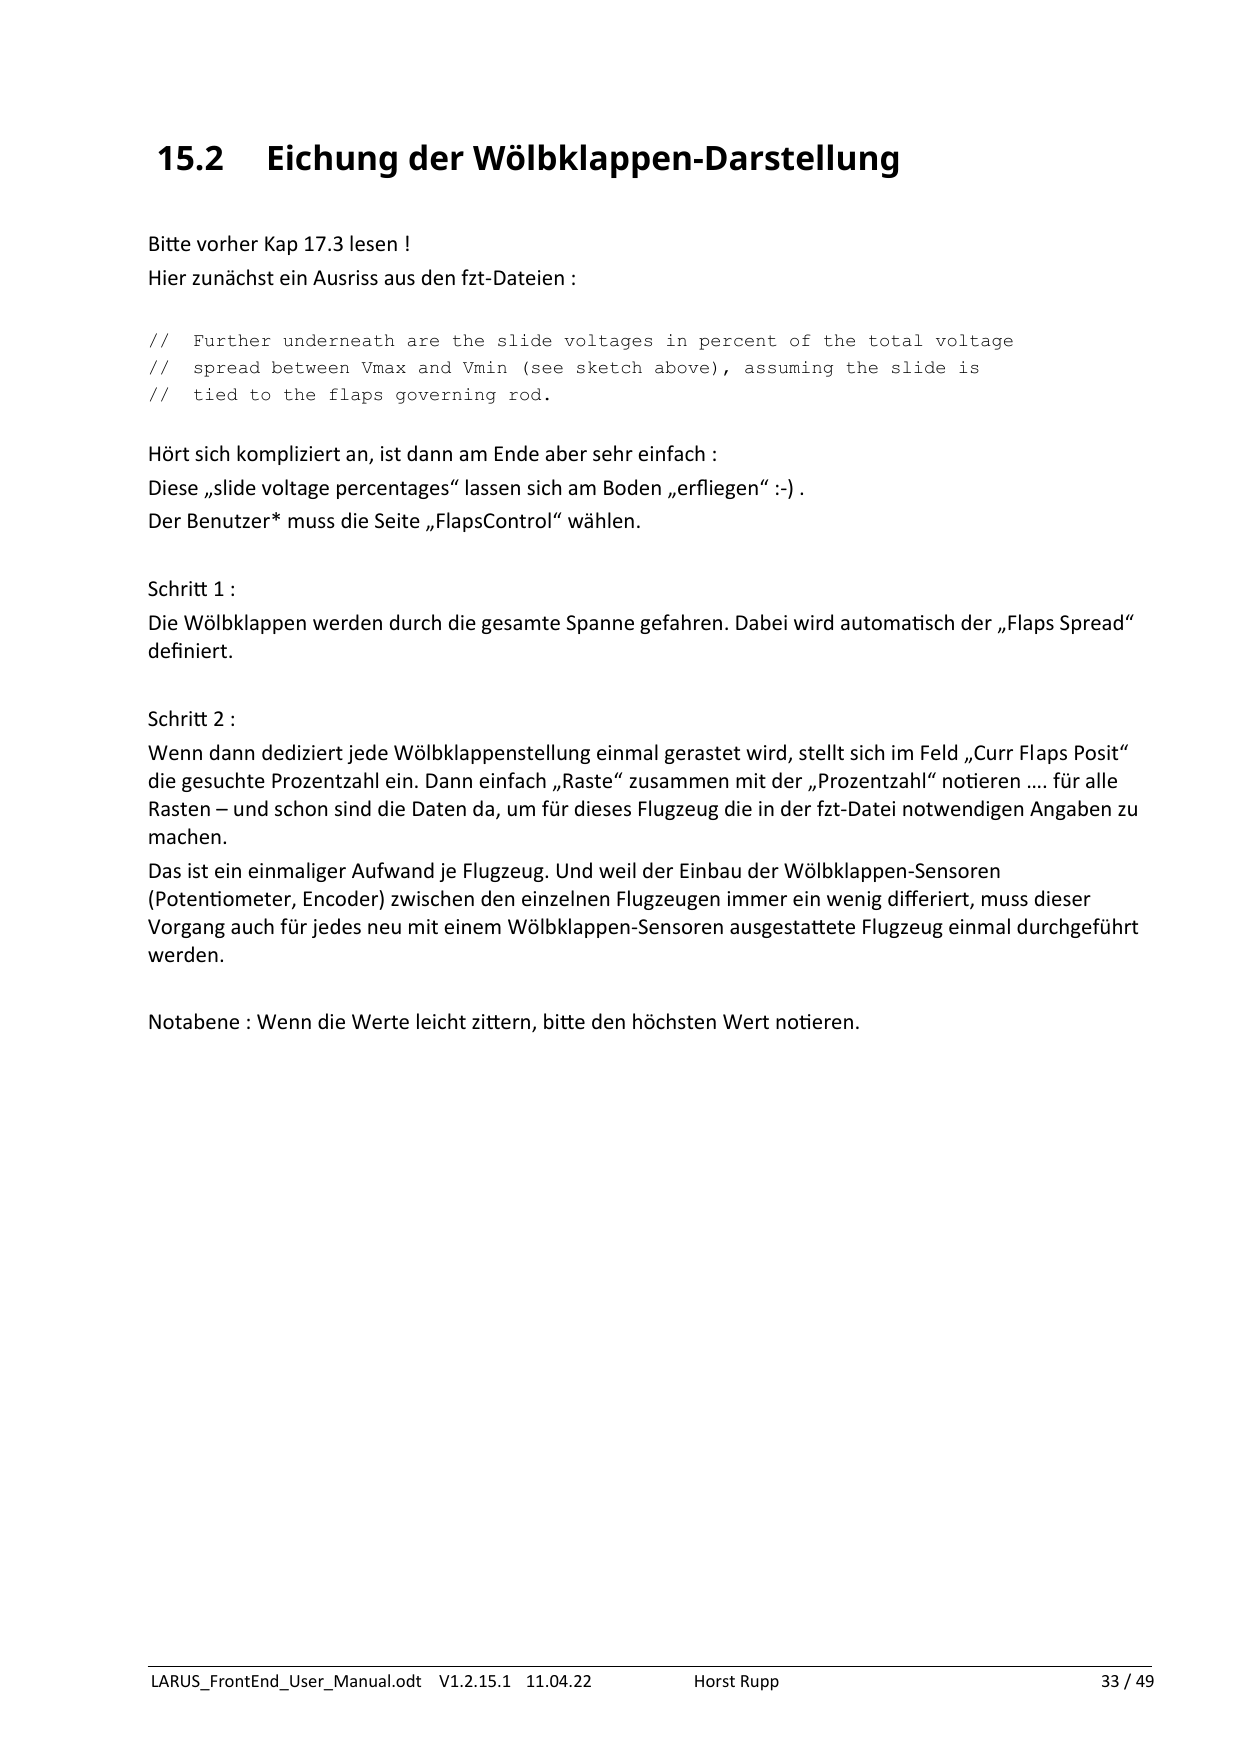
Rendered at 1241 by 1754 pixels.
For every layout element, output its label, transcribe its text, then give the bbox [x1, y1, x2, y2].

text Notabene : Wenn die Werte leicht zittern, bitte den höchsten Wert notieren. [148, 1007, 1152, 1036]
text Hier zunächst ein Ausriss aus den fzt-Dateien : [148, 263, 1152, 291]
text // spread between Vmax and Vmin (see sketch above), assuming the slide is [148, 358, 1152, 379]
text Schritt 1 : [148, 574, 1152, 602]
text Bitte vorher Kap 17.3 lesen ! [148, 229, 1152, 257]
text // tied to the flaps governing rod. [148, 385, 1152, 406]
text Der Benutzer* muss die Seite „FlapsControl“ wählen. [148, 507, 1152, 535]
text Die Wölbklappen werden durch die gesamte Spanne gefahren. Dabei wird automatisch der „Flaps Spread“ definiert. [148, 608, 1152, 664]
text Das ist ein einmaliger Aufwand je Flugzeug. Und weil der Einbau der Wölbklappen-Sensoren (Potentiometer, Encoder) zwischen den einzelnen Flugzeugen immer ein wenig differiert, muss dieser Vorgang auch für jedes neu mit einem Wölbklappen-Sensoren ausgestattete Flugzeug einmal durchgeführt werden. [148, 856, 1152, 968]
subtitle Eichung der Wölbklappen-Darstellung [148, 134, 1152, 180]
text Schritt 2 : [148, 704, 1152, 732]
text Wenn dann dediziert jede Wölbklappenstellung einmal gerastet wird, stellt sich im Feld „Curr Flaps Posit“ die gesuchte Prozentzahl ein. Dann einfach „Raste“ zusammen mit der „Prozentzahl“ notieren …. für alle Rasten – und schon sind die Daten da, um für dieses Flugzeug die in der fzt-Datei notwendigen Angaben zu machen. [148, 738, 1152, 850]
text Diese „slide voltage percentages“ lassen sich am Boden „erfliegen“ :-) . [148, 473, 1152, 501]
text Hört sich kompliziert an, ist dann am Ende aber sehr einfach : [148, 439, 1152, 467]
text // Further underneath are the slide voltages in percent of the total voltage [148, 331, 1152, 352]
